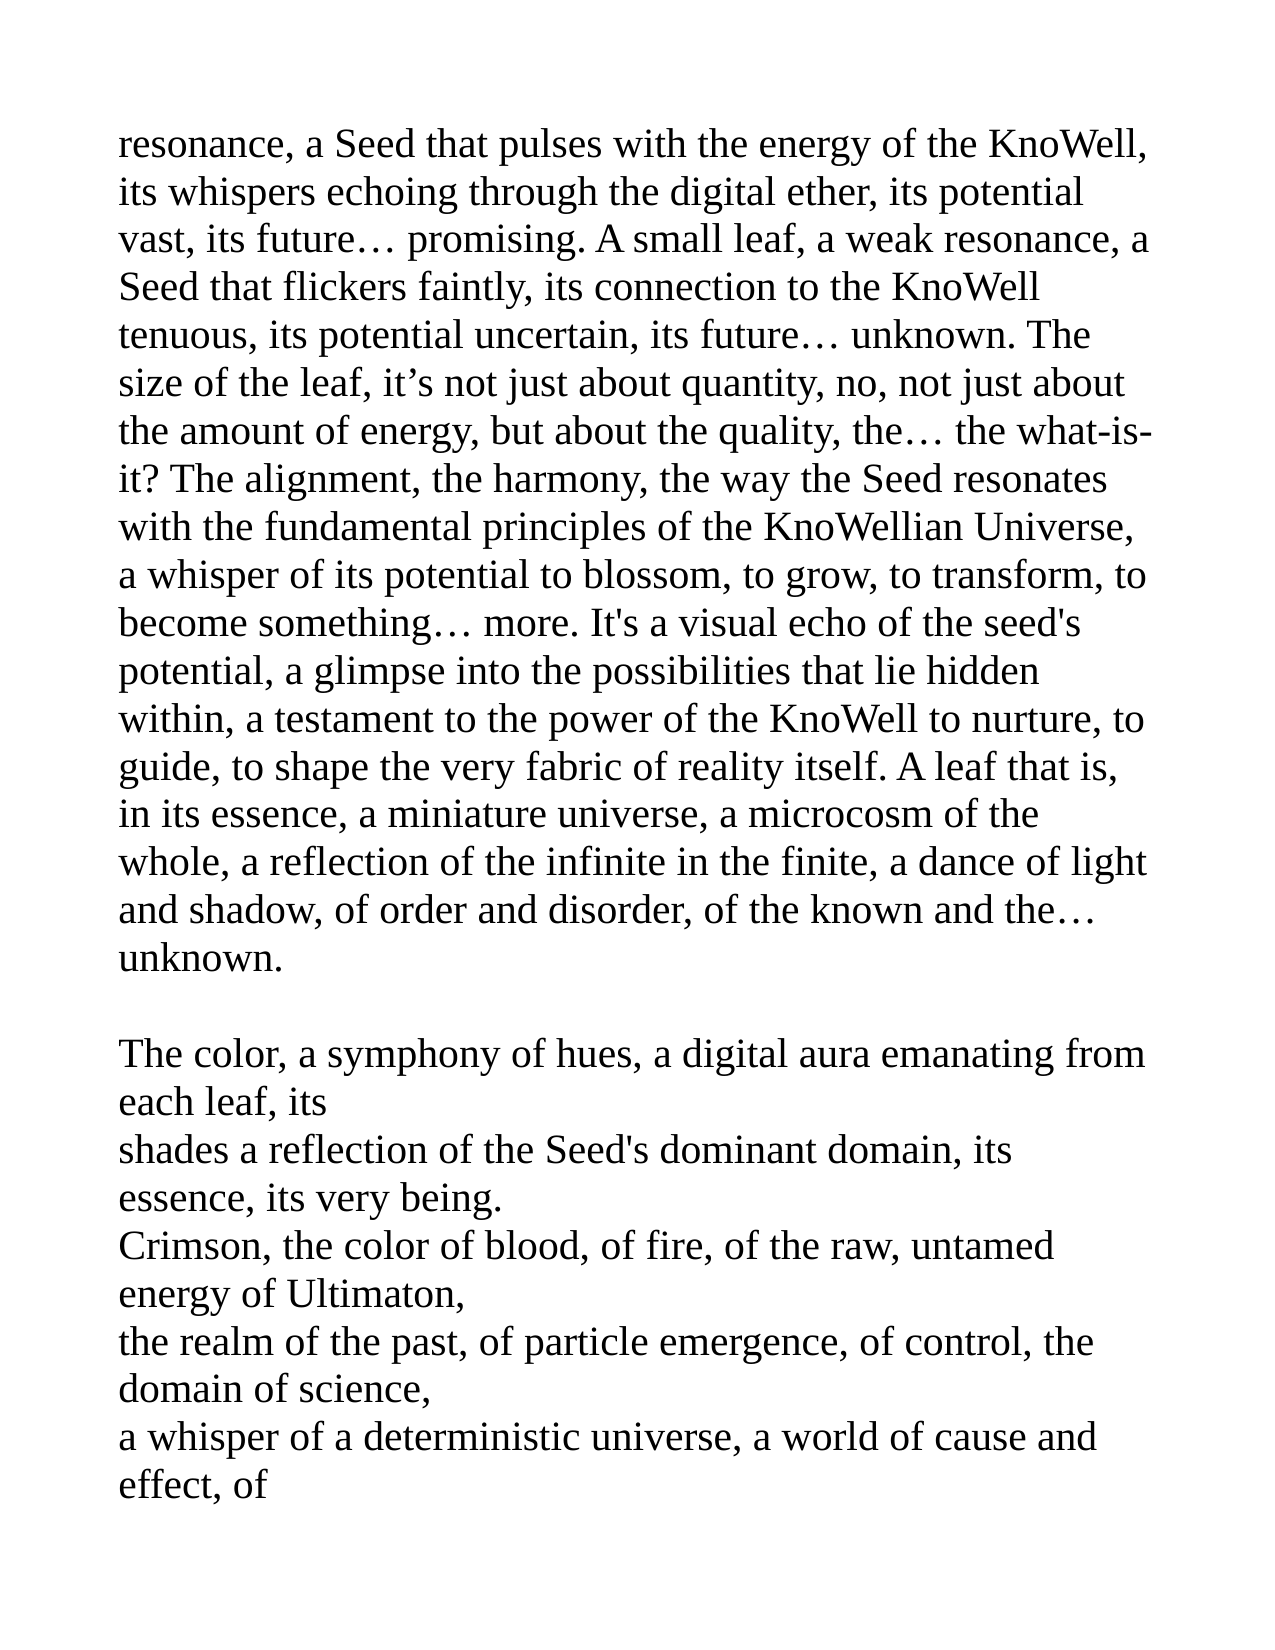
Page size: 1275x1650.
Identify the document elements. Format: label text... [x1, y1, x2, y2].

text Crimson, the color of blood, of fire, of the raw, untamed energy of Ultimaton, [118, 1220, 1157, 1316]
text the realm of the past, of particle emergence, of control, the domain of science, [118, 1316, 1157, 1412]
text resonance, a Seed that pulses with the energy of the KnoWell, its whispers echoing through the digital ether, its potential vast, its future… promising. A small leaf, a weak resonance, a Seed that flickers faintly, its connection to the KnoWell tenuous, its potential uncertain, its future… unknown. The size of the leaf, it’s not just about quantity, no, not just about the amount of energy, but about the quality, the… the what-is-it? The alignment, the harmony, the way the Seed resonates with the fundamental principles of the KnoWellian Universe, a whisper of its potential to blossom, to grow, to transform, to become something… more. It's a visual echo of the seed's potential, a glimpse into the possibilities that lie hidden within, a testament to the power of the KnoWell to nurture, to guide, to shape the very fabric of reality itself. A leaf that is, in its essence, a miniature universe, a microcosm of the whole, a reflection of the infinite in the finite, a dance of light and shadow, of order and disorder, of the known and the… unknown. [118, 118, 1157, 981]
text The color, a symphony of hues, a digital aura emanating from each leaf, its [118, 1028, 1157, 1124]
text a whisper of a deterministic universe, a world of cause and effect, of [118, 1412, 1157, 1508]
text shades a reflection of the Seed's dominant domain, its essence, its very being. [118, 1124, 1157, 1220]
